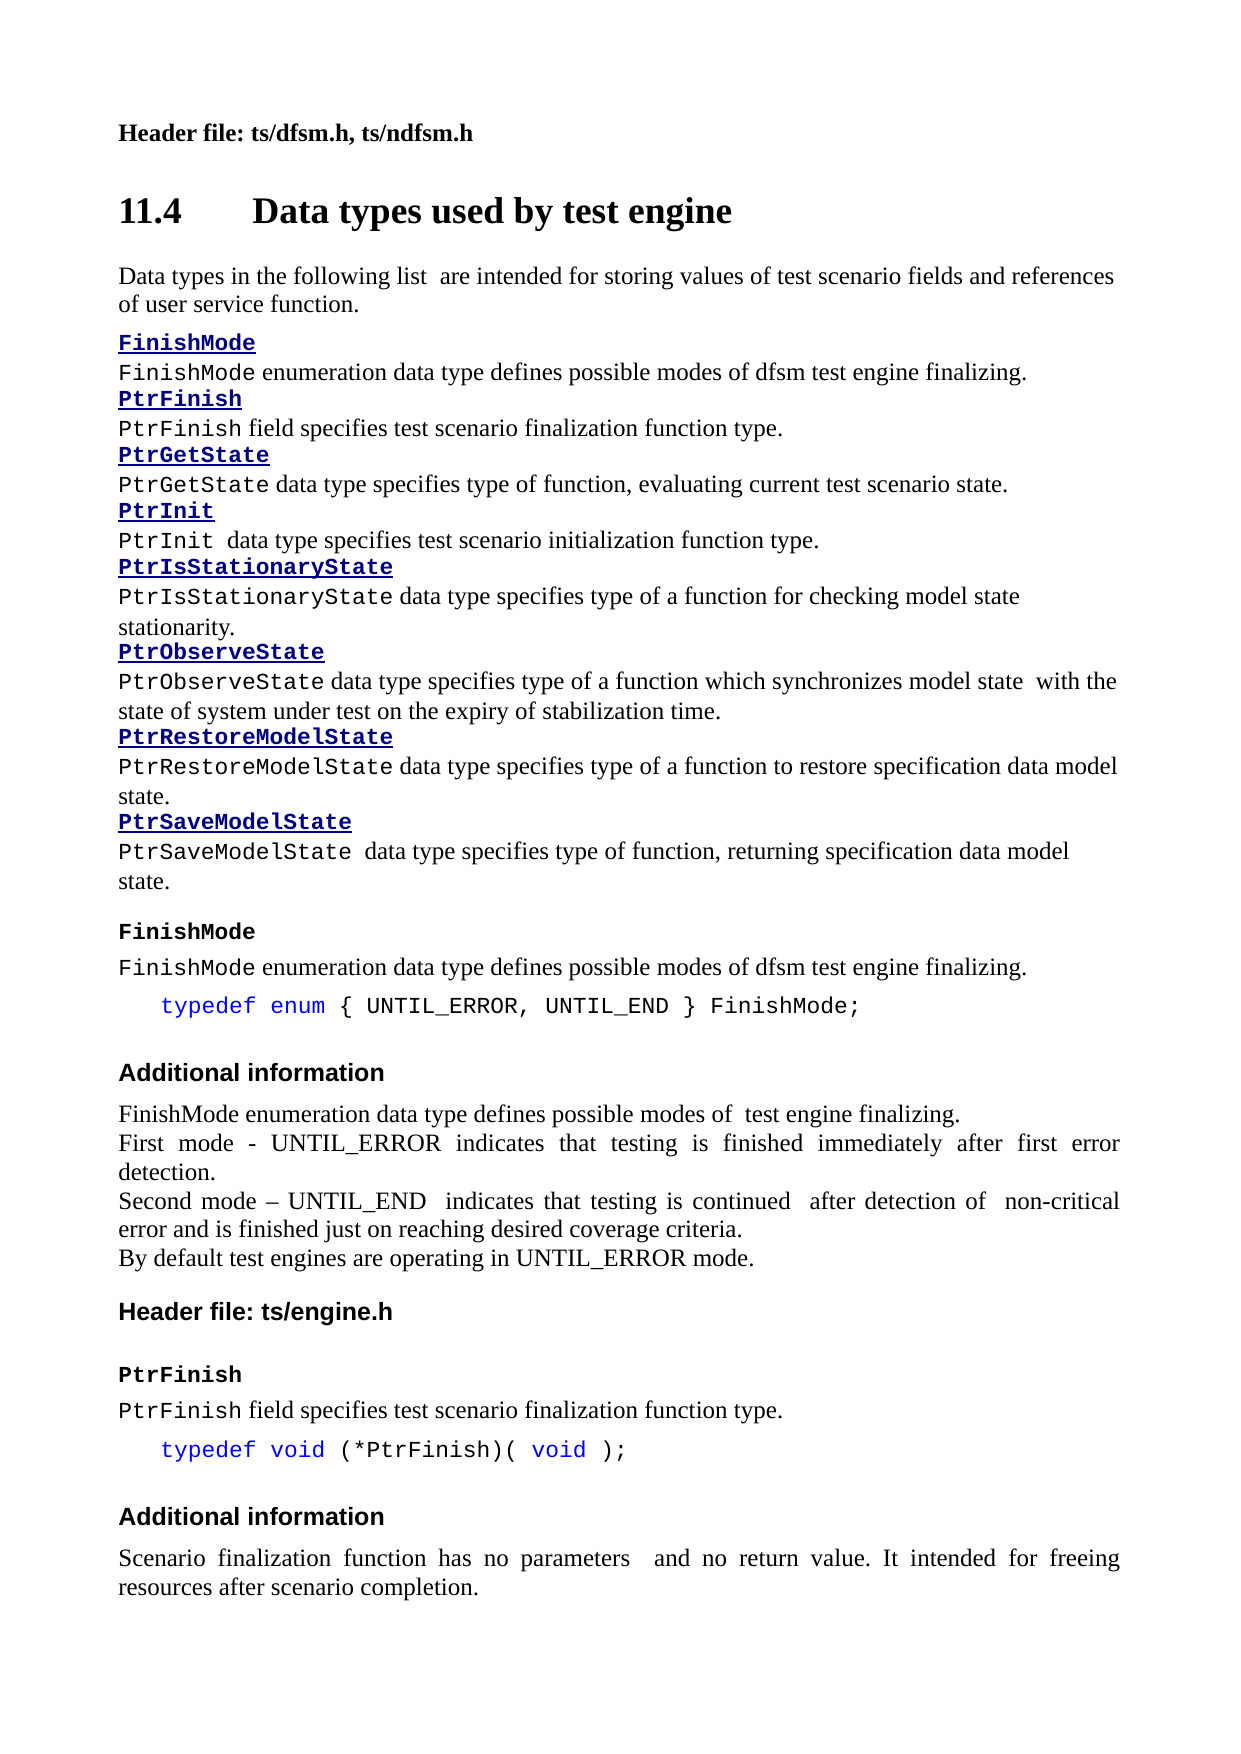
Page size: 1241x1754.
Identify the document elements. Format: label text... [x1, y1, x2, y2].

text Data types in the following list are intended for storing values of test scenario fields and references of user service function. [118, 261, 1122, 318]
text Second mode – UNTIL_END indicates that testing is continued after detection of non-critical error and is finished just on reaching desired coverage criteria. [118, 1186, 1122, 1243]
text By default test engines are operating in UNTIL_ERROR mode. [118, 1243, 1122, 1272]
text First mode - UNTIL_ERROR indicates that testing is finished immediately after first error detection. [118, 1128, 1122, 1186]
text typedef enum { UNTIL_ERROR, UNTIL_END } FinishMode; [160, 995, 1122, 1021]
text PtrIsStationaryState PtrIsStationaryState data type specifies type of a function for checking model state stationarity. [118, 555, 1122, 640]
subtitle Header file: ts/dfsm.h, ts/ndfsm.h [118, 118, 1122, 147]
text FinishMode enumeration data type defines possible modes of dfsm test engine finalizing. [118, 952, 1122, 982]
text PtrRestoreModelState PtrRestoreModelState data type specifies type of a function to restore specification data model state. [118, 725, 1122, 810]
text FinishMode FinishMode enumeration data type defines possible modes of dfsm test engine finalizing. [118, 331, 1122, 387]
text PtrFinish field specifies test scenario finalization function type. [118, 1396, 1122, 1426]
text PtrGetState PtrGetState data type specifies type of function, evaluating current test scenario state. [118, 443, 1122, 499]
subtitle FinishMode [118, 920, 1122, 946]
subtitle Header file: ts/engine.h [118, 1297, 1122, 1326]
subtitle Additional information [118, 1502, 1122, 1530]
text PtrInit PtrInit data type specifies test scenario initialization function type. [118, 499, 1122, 555]
subtitle PtrFinish [118, 1363, 1122, 1389]
text typedef void (*PtrFinish)( void ); [160, 1438, 1122, 1464]
text FinishMode enumeration data type defines possible modes of test engine finalizing. [118, 1099, 1122, 1128]
text PtrSaveModelState PtrSaveModelState data type specifies type of function, returning specification data model state. [118, 810, 1122, 895]
subtitle Data types used by test engine [118, 188, 1122, 232]
text PtrObserveState PtrObserveState data type specifies type of a function which synchronizes model state with the state of system under test on the expiry of stabilization time. [118, 640, 1122, 725]
text PtrFinish PtrFinish field specifies test scenario finalization function type. [118, 387, 1122, 443]
subtitle Additional information [118, 1058, 1122, 1087]
text Scenario finalization function has no parameters and no return value. It intended for freeing resources after scenario completion. [118, 1543, 1122, 1600]
